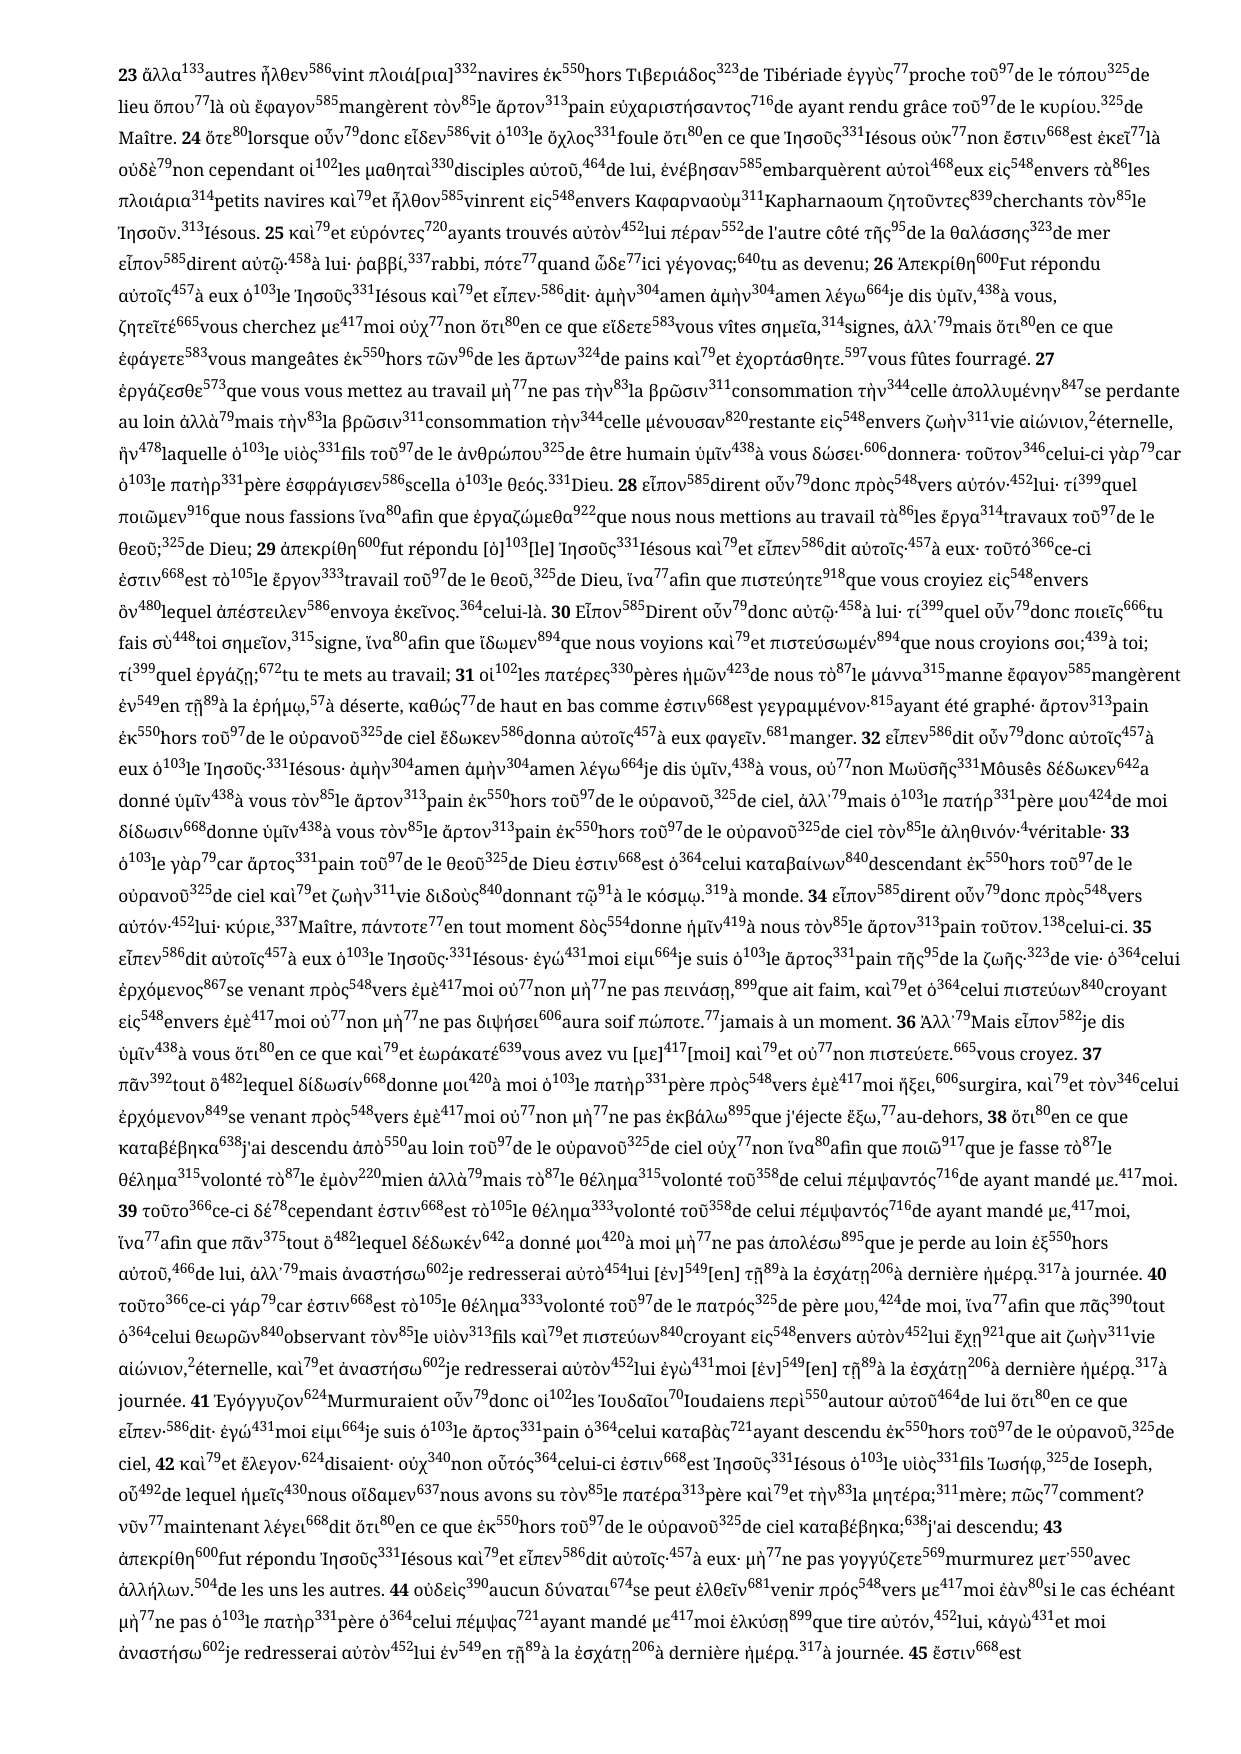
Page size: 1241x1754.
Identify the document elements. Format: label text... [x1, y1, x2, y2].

text 1 Μετὰ548Après ταῦτα347ces-ci ἀπῆλθεν586éloigna ὁ103le Ἰησοῦς331Iésous πέραν552de l'autre côté τῆς95de la θαλάσσης323de mer τῆς95de la Γαλιλαίας323de Galilée τῆς95de la Τιβεριάδος.323de Tibériade. 2 ἠκολούθει625suivait δὲ78cependant αὐτῷ458à lui ὄχλος331foule πολύς,287nombreux, ὅτι80en ce que ἐθεώρουν624observaient τὰ86les σημεῖα314signes ἃ481lesquels ἐποίει625faisait ἐπὶ550sur τῶν357de ceux ἀσθενούντων.833de étants infirme. 3 ἀνῆλθεν586vint de bas en haut δὲ78cependant εἰς548envers τὸ87le ὄρος315montagne Ἰησοῦς331Iésous καὶ79et ἐκεῖ77là ἐκάθητο631se était assis μετὰ550avec τῶν96de les μαθητῶν324de disciples αὐτοῦ.464de lui. 4 ἦν625était δὲ78cependant ἐγγὺς77proche τὸ105le πάσχα,333pâque, ἡ101la ἑορτὴ329fête τῶν96de les Ἰουδαίων.64de Ioudaiens. 5 Ἐπάρας721Ayant surélevé οὖν79donc τοὺς244les ὀφθαλμοὺς312yeux ὁ103le Ἰησοῦς331Iésous καὶ79et θεασάμενος740se ayant contemplé ὅτι80en ce que πολὺς287nombreux ὄχλος331foule ἔρχεται674se vient πρὸς548vers αὐτὸν452lui λέγει668dit πρὸς548vers Φίλιππον·313Philippe· πόθεν77d'où? ἀγοράσωμεν894que nous achetions à l'agora ἄρτους312pains ἵνα80afin que φάγωσιν898que mangent οὗτοι;363ceux-ci; 6 τοῦτο348ce-ci δὲ78cependant ἔλεγεν625disait πειράζων840mettant en tentation αὐτόν·452lui· αὐτὸς469lui γὰρ79car ᾔδει659avait su τί399quel ἔμελλεν625imminait ποιεῖν.689faire. 7 ἀπεκρίθη600fut répondu αὐτῷ458à lui [ὁ]364[celui] Φίλιππος·331Philippe· διακοσίων192de deux cents δηναρίων326de deniers ἄρτοι330pains οὐκ77non ἀρκοῦσιν667suffisent αὐτοῖς457à eux ἵνα80afin que ἕκαστος390chacun βραχύ55court [τι]375[un quelconque] λάβῃ.899que prenne. 8 λέγει668dit αὐτῷ458à lui εἷς71un ἐκ550hors τῶν96de les μαθητῶν324de disciples αὐτοῦ,464de lui, Ἀνδρέας331André ὁ103le ἀδελφὸς331frère Σίμωνος325de Simon Πέτρου·325de Pierre· 9 ἔστιν668est παιδάριον333enfant petiot ὧδε77ici ὃς498lequel ἔχει668a πέντε178cinq ἄρτους312pains κριθίνους3d'orges καὶ79et δύο180deux ὀψάρια·314fretins· ἀλλὰ79mais ταῦτα365ces-ci τί412quel ἐστιν668est εἰς548envers τοσούτους;345aussi grands; 10 εἶπεν586dit ὁ103le Ἰησοῦς·331Iésous· ποιήσατε553faites τοὺς84les ἀνθρώπους312êtres humains ἀναπεσεῖν.681tomber de bas en haut. ἦν625était δὲ78cependant χόρτος331herbe πολὺς287nombreux ἐν549en τῷ91à le τόπῳ.319à lieu. ἀνέπεσαν585tombèrent de bas en haut οὖν79donc οἱ102les ἄνδρες330hommes τὸν85le ἀριθμὸν313nombre ὡς77comme πεντακισχίλιοι.70cinq mille. 11 ἔλαβεν586prit οὖν79donc τοὺς84les ἄρτους312pains ὁ103le Ἰησοῦς331Iésous καὶ79et εὐχαριστήσας721ayant rendu grâce διέδωκεν586distribua τοῖς351à ceux ἀνακειμένοις854à se couchants de bas en haut ὁμοίως77semblablement καὶ77aussi ἐκ550hors τῶν98de les ὀψαρίων326de fretins ὅσον482autant lequel ἤθελον.624voulaient. 12 ὡς80comme δὲ78cependant ἐνεπλήσθησαν,599furent rempli dans, λέγει668dit τοῖς90à les μαθηταῖς318à disciples αὐτοῦ·464de lui· συναγάγετε553menez ensemble τὰ86les περισσεύσαντα708ayants surabondés κλάσματα,314morceaux, ἵνα80afin que μή77ne pas τι392un quelconque ἀπόληται.905que se perde au loin. 13 συνήγαγον585menèrent ensemble οὖν79donc καὶ79et ἐγέμισαν585remplirent pleinement δώδεκα178douze κοφίνους312couffins κλασμάτων326de morceaux ἐκ550hors τῶν96de les πέντε190de cinq ἄρτων324de pains τῶν96de les κριθίνων15de d'orges ἃ499lesquels ἐπερίσσευσαν585surabondèrent τοῖς351à ceux βεβρωκόσιν.773à ayants dévorés. 14 Οἱ102Les οὖν79donc ἄνθρωποι330êtres humains ἰδόντες720ayants vus ὃ482lequel ἐποίησεν586fit σημεῖον315signe ἔλεγον624disaient ὅτι80en ce que οὗτός364celui-ci ἐστιν668est ἀληθῶς77vraiment ὁ103le προφήτης331prophète ὁ498celui ἐρχόμενος867se venant εἰς548envers τὸν85le κόσμον.313monde. 15 Ἰησοῦς331Iésous οὖν79donc γνοὺς721ayant connu ὅτι80en ce que μέλλουσιν667imminent ἔρχεσθαι690se venir καὶ79et ἁρπάζειν689ravir αὐτὸν452lui ἵνα80afin que ποιήσωσιν898que fassent βασιλέα,313roi, ἀνεχώρησεν586replaça πάλιν77de nouveau εἰς548envers τὸ87le ὄρος315montagne αὐτὸς542lui-même μόνος.132seul. 16 Ὡς80Comme δὲ78cependant ὀψία69tardive ἐγένετο592se devint κατέβησαν585descendirent οἱ102les μαθηταὶ330disciples αὐτοῦ464de lui ἐπὶ548sur τὴν83la θάλασσαν311mer 17 καὶ79et ἐμβάντες720ayants embarqués εἰς548envers πλοῖον315navire ἤρχοντο630se venaient πέραν552de l'autre côté τῆς95de la θαλάσσης323de mer εἰς548envers Καφαρναούμ.311Kapharnaoum. καὶ79et σκοτία329ténèbre ἤδη77déjà ἐγεγόνει659avait devenu καὶ79et οὔπω77non encore ἐληλύθει659avait venu πρὸς548vers αὐτοὺς451eux ὁ103le Ἰησοῦς,331Iésous, 18 ἥ101la τε79en outre θάλασσα329mer ἀνέμου325de vent μεγάλου16de grand πνέοντος834de soufflant διεγείρετο.636était réveillé. 19 ἐληλακότες782ayants propulsés οὖν79donc ὡς77comme σταδίους312stades εἴκοσι178vingt πέντε178cinq ἢ79ou τριάκοντα178trente θεωροῦσιν667observent τὸν85le Ἰησοῦν313Iésous περιπατοῦντα822piétinant autour ἐπὶ550sur τῆς95de la θαλάσσης323de mer καὶ79et ἐγγὺς77proche τοῦ99de le πλοίου327de navire γινόμενον,849se devenant, καὶ79et ἐφοβήθησαν.599furent effrayé. 20 ὁ469celui δὲ78cependant λέγει668dit αὐτοῖς·457à eux· ἐγώ431moi εἰμι·664je suis· μὴ77ne pas φοβεῖσθε.573que vous vous effrayez. 21 ἤθελον624voulaient οὖν79donc λαβεῖν681prendre αὐτὸν452lui εἰς548envers τὸ87le πλοῖον,315navire, καὶ79et εὐθέως77directement ἐγένετο592se devint τὸ105le πλοῖον333navire ἐπὶ550sur τῆς95de la γῆς323de terre εἰς548envers ἣν478laquelle ὑπῆγον.624dirigeaient en arrière. 22 Τῇ350à Celle ἐπαύριον77lendemain ὁ103le ὄχλος331foule ὁ364celui ἑστηκὼς783ayant dressé πέραν552de l'autre côté τῆς95de la θαλάσσης323de mer εἶδον585virent ὅτι80en ce que πλοιάριον333petit navire ἄλλο134autre οὐκ77non ἦν625était ἐκεῖ77là εἰ551si μὴ77ne pas ἓν73un καὶ79et ὅτι80en ce que οὐ77non συνεισῆλθεν586entra avec τοῖς90à les μαθηταῖς318à disciples αὐτοῦ464de lui ὁ103le Ἰησοῦς331Iésous εἰς548envers τὸ87le πλοῖον315navire ἀλλὰ79mais μόνοι131seuls οἱ102les μαθηταὶ330disciples αὐτοῦ464de lui ἀπῆλθον·585éloignèrent· 23 ἄλλα133autres ἦλθεν586vint πλοιά[ρια]332navires ἐκ550hors Τιβεριάδος323de Tibériade ἐγγὺς77proche τοῦ97de le τόπου325de lieu ὅπου77là où ἔφαγον585mangèrent τὸν85le ἄρτον313pain εὐχαριστήσαντος716de ayant rendu grâce τοῦ97de le κυρίου.325de Maître. 24 ὅτε80lorsque οὖν79donc εἶδεν586vit ὁ103le ὄχλος331foule ὅτι80en ce que Ἰησοῦς331Iésous οὐκ77non ἔστιν668est ἐκεῖ77là οὐδὲ79non cependant οἱ102les μαθηταὶ330disciples αὐτοῦ,464de lui, ἐνέβησαν585embarquèrent αὐτοὶ468eux εἰς548envers τὰ86les πλοιάρια314petits navires καὶ79et ἦλθον585vinrent εἰς548envers Καφαρναοὺμ311Kapharnaoum ζητοῦντες839cherchants τὸν85le Ἰησοῦν.313Iésous. 25 καὶ79et εὑρόντες720ayants trouvés αὐτὸν452lui πέραν552de l'autre côté τῆς95de la θαλάσσης323de mer εἶπον585dirent αὐτῷ·458à lui· ῥαββί,337rabbi, πότε77quand ὧδε77ici γέγονας;640tu as devenu; 26 Ἀπεκρίθη600Fut répondu αὐτοῖς457à eux ὁ103le Ἰησοῦς331Iésous καὶ79et εἶπεν·586dit· ἀμὴν304amen ἀμὴν304amen λέγω664je dis ὑμῖν,438à vous, ζητεῖτέ665vous cherchez με417moi οὐχ77non ὅτι80en ce que εἴδετε583vous vîtes σημεῖα,314signes, ἀλλ᾽79mais ὅτι80en ce que ἐφάγετε583vous mangeâtes ἐκ550hors τῶν96de les ἄρτων324de pains καὶ79et ἐχορτάσθητε.597vous fûtes fourragé. 27 ἐργάζεσθε573que vous vous mettez au travail μὴ77ne pas τὴν83la βρῶσιν311consommation τὴν344celle ἀπολλυμένην847se perdante au loin ἀλλὰ79mais τὴν83la βρῶσιν311consommation τὴν344celle μένουσαν820restante εἰς548envers ζωὴν311vie αἰώνιον,2éternelle, ἣν478laquelle ὁ103le υἱὸς331fils τοῦ97de le ἀνθρώπου325de être humain ὑμῖν438à vous δώσει·606donnera· τοῦτον346celui-ci γὰρ79car ὁ103le πατὴρ331père ἐσφράγισεν586scella ὁ103le θεός.331Dieu. 28 εἶπον585dirent οὖν79donc πρὸς548vers αὐτόν·452lui· τί399quel ποιῶμεν916que nous fassions ἵνα80afin que ἐργαζώμεθα922que nous nous mettions au travail τὰ86les ἔργα314travaux τοῦ97de le θεοῦ;325de Dieu; 29 ἀπεκρίθη600fut répondu [ὁ]103[le] Ἰησοῦς331Iésous καὶ79et εἶπεν586dit αὐτοῖς·457à eux· τοῦτό366ce-ci ἐστιν668est τὸ105le ἔργον333travail τοῦ97de le θεοῦ,325de Dieu, ἵνα77afin que πιστεύητε918que vous croyiez εἰς548envers ὃν480lequel ἀπέστειλεν586envoya ἐκεῖνος.364celui-là. 30 Εἶπον585Dirent οὖν79donc αὐτῷ·458à lui· τί399quel οὖν79donc ποιεῖς666tu fais σὺ448toi σημεῖον,315signe, ἵνα80afin que ἴδωμεν894que nous voyions καὶ79et πιστεύσωμέν894que nous croyions σοι;439à toi; τί399quel ἐργάζῃ;672tu te mets au travail; 31 οἱ102les πατέρες330pères ἡμῶν423de nous τὸ87le μάννα315manne ἔφαγον585mangèrent ἐν549en τῇ89à la ἐρήμῳ,57à déserte, καθώς77de haut en bas comme ἐστιν668est γεγραμμένον·815ayant été graphé· ἄρτον313pain ἐκ550hors τοῦ97de le οὐρανοῦ325de ciel ἔδωκεν586donna αὐτοῖς457à eux φαγεῖν.681manger. 32 εἶπεν586dit οὖν79donc αὐτοῖς457à eux ὁ103le Ἰησοῦς·331Iésous· ἀμὴν304amen ἀμὴν304amen λέγω664je dis ὑμῖν,438à vous, οὐ77non Μωϋσῆς331Môusês δέδωκεν642a donné ὑμῖν438à vous τὸν85le ἄρτον313pain ἐκ550hors τοῦ97de le οὐρανοῦ,325de ciel, ἀλλ᾽79mais ὁ103le πατήρ331père μου424de moi δίδωσιν668donne ὑμῖν438à vous τὸν85le ἄρτον313pain ἐκ550hors τοῦ97de le οὐρανοῦ325de ciel τὸν85le ἀληθινόν·4véritable· 33 ὁ103le γὰρ79car ἄρτος331pain τοῦ97de le θεοῦ325de Dieu ἐστιν668est ὁ364celui καταβαίνων840descendant ἐκ550hors τοῦ97de le οὐρανοῦ325de ciel καὶ79et ζωὴν311vie διδοὺς840donnant τῷ91à le κόσμῳ.319à monde. 34 εἶπον585dirent οὖν79donc πρὸς548vers αὐτόν·452lui· κύριε,337Maître, πάντοτε77en tout moment δὸς554donne ἡμῖν419à nous τὸν85le ἄρτον313pain τοῦτον.138celui-ci. 35 εἶπεν586dit αὐτοῖς457à eux ὁ103le Ἰησοῦς·331Iésous· ἐγώ431moi εἰμι664je suis ὁ103le ἄρτος331pain τῆς95de la ζωῆς·323de vie· ὁ364celui ἐρχόμενος867se venant πρὸς548vers ἐμὲ417moi οὐ77non μὴ77ne pas πεινάσῃ,899que ait faim, καὶ79et ὁ364celui πιστεύων840croyant εἰς548envers ἐμὲ417moi οὐ77non μὴ77ne pas διψήσει606aura soif πώποτε.77jamais à un moment. 36 Ἀλλ᾽79Mais εἶπον582je dis ὑμῖν438à vous ὅτι80en ce que καὶ79et ἑωράκατέ639vous avez vu [με]417[moi] καὶ79et οὐ77non πιστεύετε.665vous croyez. 37 πᾶν392tout ὃ482lequel δίδωσίν668donne μοι420à moi ὁ103le πατὴρ331père πρὸς548vers ἐμὲ417moi ἥξει,606surgira, καὶ79et τὸν346celui ἐρχόμενον849se venant πρὸς548vers ἐμὲ417moi οὐ77non μὴ77ne pas ἐκβάλω895que j'éjecte ἔξω,77au-dehors, 38 ὅτι80en ce que καταβέβηκα638j'ai descendu ἀπὸ550au loin τοῦ97de le οὐρανοῦ325de ciel οὐχ77non ἵνα80afin que ποιῶ917que je fasse τὸ87le θέλημα315volonté τὸ87le ἐμὸν220mien ἀλλὰ79mais τὸ87le θέλημα315volonté τοῦ358de celui πέμψαντός716de ayant mandé με.417moi. 39 τοῦτο366ce-ci δέ78cependant ἐστιν668est τὸ105le θέλημα333volonté τοῦ358de celui πέμψαντός716de ayant mandé με,417moi, ἵνα77afin que πᾶν375tout ὃ482lequel δέδωκέν642a donné μοι420à moi μὴ77ne pas ἀπολέσω895que je perde au loin ἐξ550hors αὐτοῦ,466de lui, ἀλλ᾽79mais ἀναστήσω602je redresserai αὐτὸ454lui [ἐν]549[en] τῇ89à la ἐσχάτῃ206à dernière ἡμέρᾳ.317à journée. 40 τοῦτο366ce-ci γάρ79car ἐστιν668est τὸ105le θέλημα333volonté τοῦ97de le πατρός325de père μου,424de moi, ἵνα77afin que πᾶς390tout ὁ364celui θεωρῶν840observant τὸν85le υἱὸν313fils καὶ79et πιστεύων840croyant εἰς548envers αὐτὸν452lui ἔχῃ921que ait ζωὴν311vie αἰώνιον,2éternelle, καὶ79et ἀναστήσω602je redresserai αὐτὸν452lui ἐγὼ431moi [ἐν]549[en] τῇ89à la ἐσχάτῃ206à dernière ἡμέρᾳ.317à journée. 41 Ἐγόγγυζον624Murmuraient οὖν79donc οἱ102les Ἰουδαῖοι70Ioudaiens περὶ550autour αὐτοῦ464de lui ὅτι80en ce que εἶπεν·586dit· ἐγώ431moi εἰμι664je suis ὁ103le ἄρτος331pain ὁ364celui καταβὰς721ayant descendu ἐκ550hors τοῦ97de le οὐρανοῦ,325de ciel, 42 καὶ79et ἔλεγον·624disaient· οὐχ340non οὗτός364celui-ci ἐστιν668est Ἰησοῦς331Iésous ὁ103le υἱὸς331fils Ἰωσήφ,325de Ioseph, οὗ492de lequel ἡμεῖς430nous οἴδαμεν637nous avons su τὸν85le πατέρα313père καὶ79et τὴν83la μητέρα;311mère; πῶς77comment? νῦν77maintenant λέγει668dit ὅτι80en ce que ἐκ550hors τοῦ97de le οὐρανοῦ325de ciel καταβέβηκα;638j'ai descendu; 43 ἀπεκρίθη600fut répondu Ἰησοῦς331Iésous καὶ79et εἶπεν586dit αὐτοῖς·457à eux· μὴ77ne pas γογγύζετε569murmurez μετ᾽550avec ἀλλήλων.504de les uns les autres. 44 οὐδεὶς390aucun δύναται674se peut ἐλθεῖν681venir πρός548vers με417moi ἐὰν80si le cas échéant μὴ77ne pas ὁ103le πατὴρ331père ὁ364celui πέμψας721ayant mandé με417moi ἑλκύσῃ899que tire αὐτόν,452lui, κἀγὼ431et moi ἀναστήσω602je redresserai αὐτὸν452lui ἐν549en τῇ89à la ἐσχάτῃ206à dernière ἡμέρᾳ.317à journée. 45 ἔστιν668est γεγραμμένον815ayant été graphé ἐν549en τοῖς90à les προφήταις·318à prophètes· καὶ79et ἔσονται611se seront πάντες286tous διδακτοὶ70enseignés θεοῦ·325de Dieu· πᾶς390tout ὁ364celui ἀκούσας721ayant écouté παρὰ550à côté τοῦ97de le πατρὸς325de père καὶ79et μαθὼν721ayant appris ἔρχεται674se vient πρὸς548vers ἐμέ.417moi. 46 οὐχ77non ὅτι80en ce que τὸν85le πατέρα313père ἑώρακέν642a vu τις390un quelconque εἰ551si μὴ77ne pas ὁ364celui ὢν840étant παρὰ550à côté τοῦ97de le θεοῦ,325de Dieu, οὗτος364celui-ci ἑώρακεν642a vu τὸν85le πατέρα.313père. 47 Ἀμὴν304Amen ἀμὴν304amen λέγω664je dis ὑμῖν,438à vous, ὁ364celui πιστεύων840croyant ἔχει668a ζωὴν311vie αἰώνιον.2éternelle. 48 Ἐγώ431Moi εἰμι664je suis ὁ103le ἄρτος331pain τῆς95de la ζωῆς.323de vie. 49 οἱ102les πατέρες330pères ὑμῶν441de vous ἔφαγον585mangèrent ἐν549en τῇ89à la ἐρήμῳ57à déserte τὸ87le μάννα315manne καὶ79et ἀπέθανον·585moururent loin· 50 οὗτός364celui-ci ἐστιν668est ὁ103le ἄρτος331pain ὁ364celui ἐκ550hors τοῦ97de le οὐρανοῦ325de ciel καταβαίνων,840descendant, ἵνα80afin que τις390un quelconque ἐξ550hors αὐτοῦ464de lui φάγῃ899que mange καὶ79et μὴ77ne pas ἀποθάνῃ.899que meure loin. 51 ἐγώ431moi εἰμι664je suis ὁ103le ἄρτος331pain ὁ364celui ζῶν840vivant ὁ364celui ἐκ550hors τοῦ97de le οὐρανοῦ325de ciel καταβάς·721ayant descendu· ἐάν80si le cas échéant τις390un quelconque φάγῃ899que mange ἐκ550hors τούτου150de celui-ci τοῦ97de le ἄρτου325de pain ζήσεται612se vivra εἰς548envers τὸν85le αἰῶνα,313ère, καὶ79et ὁ103le ἄρτος331pain δὲ78cependant ὃν480lequel ἐγὼ431moi δώσω602je donnerai ἡ101la σάρξ329chair μού424de moi ἐστιν668est ὑπὲρ550au-dessus τῆς95de la τοῦ97de le κόσμου325de monde ζωῆς.323de vie. 52 Ἐμάχοντο630Se bataillaient οὖν79donc πρὸς548vers ἀλλήλους501les uns les autres οἱ102les Ἰουδαῖοι70Ioudaiens λέγοντες·839disants· πῶς77comment? δύναται674se peut οὗτος364celui-ci ἡμῖν419à nous δοῦναι681donner τὴν83la σάρκα311chair [αὐτοῦ]464[de lui] φαγεῖν;681manger; 53 εἶπεν586dit οὖν79donc αὐτοῖς457à eux ὁ103le Ἰησοῦς·331Iésous· ἀμὴν304amen ἀμὴν304amen λέγω664je dis ὑμῖν,438à vous, ἐὰν80si le cas échéant μὴ77ne pas φάγητε896que vous mangiez τὴν83la σάρκα311chair τοῦ97de le υἱοῦ325de fils τοῦ97de le ἀνθρώπου325de être humain καὶ79et πίητε896que vous buviez αὐτοῦ464de lui τὸ87le αἷμα,315sang, οὐκ77non ἔχετε665vous avez ζωὴν311vie ἐν549en ἑαυτοῖς.519à vous-mêmes. 54 ὁ364celui τρώγων840rongeant μου424de moi τὴν83la σάρκα311chair καὶ79et πίνων840buvant μου424de moi τὸ87le αἷμα315sang ἔχει668a ζωὴν311vie αἰώνιον,2éternelle, κἀγὼ431et moi ἀναστήσω602je redresserai αὐτὸν452lui τῇ89à la ἐσχάτῃ206à dernière ἡμέρᾳ.317à journée. 55 ἡ101la γὰρ79car σάρξ329chair μου424de moi ἀληθής69vrai ἐστιν668est βρῶσις,329consommation, καὶ79et τὸ105le αἷμά333sang μου424de moi ἀληθής69vrai ἐστιν668est πόσις.329boisson. 56 ὁ364celui τρώγων840rongeant μου424de moi τὴν83la σάρκα311chair καὶ79et πίνων840buvant μου424de moi τὸ87le αἷμα315sang ἐν549en ἐμοὶ420à moi μένει668reste κἀγὼ431et moi ἐν549en αὐτῷ.458à lui. 57 καθὼς77de haut en bas comme ἀπέστειλέν586envoya με417moi ὁ103le ζῶν840vivant πατὴρ331père κἀγὼ431et moi ζῶ664je vis διὰ548par le fait de τὸν85le πατέρα,313père, καὶ77aussi ὁ364celui τρώγων840rongeant με417moi κἀκεῖνος364et celui-là ζήσει606vivra δι᾽548par le fait de ἐμέ.417moi. 58 οὗτός364celui-ci ἐστιν668est ὁ103le ἄρτος331pain ὁ364celui ἐξ550hors οὐρανοῦ325de ciel καταβάς,721ayant descendu, οὐ77non καθὼς77de haut en bas comme ἔφαγον585mangèrent οἱ102les πατέρες330pères καὶ79et ἀπέθανον·585moururent loin· ὁ364celui τρώγων840rongeant τοῦτον138celui-ci τὸν85le ἄρτον313pain ζήσει606vivra εἰς548envers τὸν85le αἰῶνα.313ère. 59 Ταῦτα347Ces-ci εἶπεν586dit ἐν549en συναγωγῇ317à synagogue διδάσκων840enseignant ἐν549en Καφαρναούμ.317à Kapharnaoum. 60 Πολλοὶ389Nombreux οὖν79donc ἀκούσαντες720ayants écoutés ἐκ550hors τῶν96de les μαθητῶν324de disciples αὐτοῦ464de lui εἶπαν·585dirent· σκληρός47dur ἐστιν668est ὁ103le λόγος331discours οὗτος·156celui-ci· τίς410quel δύναται674se peut αὐτοῦ464de lui ἀκούειν;689écouter; 61 εἰδὼς783ayant su δὲ78cependant ὁ103le Ἰησοῦς331Iésous ἐν549en ἑαυτῷ533à lui-même ὅτι80en ce que γογγύζουσιν667murmurent περὶ550autour τούτου360de ce-ci οἱ102les μαθηταὶ330disciples αὐτοῦ464de lui εἶπεν586dit αὐτοῖς·457à eux· τοῦτο366ce-ci ὑμᾶς436vous σκανδαλίζει;668scandalise; 62 ἐὰν80si le cas échéant οὖν79donc θεωρῆτε918que vous observiez τὸν85le υἱὸν313fils τοῦ97de le ἀνθρώπου325de être humain ἀναβαίνοντα822montant ὅπου80là où ἦν625était τὸ87le πρότερον;55plus avant; 63 τὸ105le πνεῦμά333souffle ἐστιν668est τὸ366ce ζῳοποιοῦν,842faisant être vivant, ἡ101la σὰρξ329chair οὐκ77non ὠφελεῖ668profite οὐδέν·375aucun· τὰ104les ῥήματα332oraux ἃ481lesquels ἐγὼ431moi λελάληκα638j'ai bavardé ὑμῖν438à vous πνεῦμά333souffle ἐστιν668est καὶ79et ζωή329vie ἐστιν.668est. 64 ἀλλ᾽79mais εἰσὶν667sont ἐξ550hors ὑμῶν441de vous τινες389des quelconques οἳ497lesquels οὐ77non πιστεύουσιν.667croient. ᾔδει659avait su γὰρ79car ἐξ550hors ἀρχῆς323de origine ὁ103le Ἰησοῦς331Iésous τίνες409quels εἰσὶν667sont οἱ363ceux μὴ77ne pas πιστεύοντες839croyants καὶ79et τίς410quel ἐστιν668est ὁ364celui παραδώσων765qui livrera αὐτόν.452lui. 65 καὶ79et ἔλεγεν·625disait· διὰ548par le fait de τοῦτο348ce-ci εἴρηκα638j'ai dit ὑμῖν438à vous ὅτι80en ce que οὐδεὶς390aucun δύναται674se peut ἐλθεῖν681venir πρός548vers με417moi ἐὰν80si le cas échéant μὴ77ne pas ᾖ921que soit δεδομένον815ayant été donné αὐτῷ458à lui ἐκ550hors τοῦ97de le πατρός.325de père. 66 Ἐκ550Hors τούτου360de ce-ci πολλοὶ389nombreux [ἐκ]550[hors] τῶν96de les μαθητῶν324de disciples αὐτοῦ464de lui ἀπῆλθον585éloignèrent εἰς548envers τὰ347ces ὀπίσω77derrière καὶ79et οὐκέτι77non plus μετ᾽550avec αὐτοῦ464de lui περιεπάτουν.624piétinaient autour. 67 εἶπεν586dit οὖν79donc ὁ103le Ἰησοῦς331Iésous τοῖς90à les δώδεκα·58à douze· μὴ340ne pas καὶ77aussi ὑμεῖς447vous θέλετε665vous voulez ὑπάγειν;689diriger en arrière; 68 ἀπεκρίθη600fut répondu αὐτῷ458à lui Σίμων331Simon Πέτρος·331Pierre· κύριε,337Maître, πρὸς548vers τίνα397quel ἀπελευσόμεθα;607nous nous éloignerons; ῥήματα314oraux ζωῆς323de vie αἰωνίου14de éternelle ἔχεις,666tu as, 69 καὶ79et ἡμεῖς430nous πεπιστεύκαμεν637nous avons cru καὶ79et ἐγνώκαμεν637nous avons connu ὅτι80en ce que σὺ448toi εἶ666tu es ὁ103le ἅγιος71saint τοῦ97de le θεοῦ.325de Dieu. 70 ἀπεκρίθη600fut répondu αὐτοῖς457à eux ὁ103le Ἰησοῦς·331Iésous· οὐκ340non ἐγὼ431moi ὑμᾶς436vous τοὺς84les δώδεκα52douze ἐξελεξάμην;588je m'élus; καὶ79et ἐξ550hors ὑμῶν441de vous εἷς71un διάβολός47diable ἐστιν.668est. 71 ἔλεγεν625disait δὲ78cependant τὸν85le Ἰούδαν313Iouda Σίμωνος325de Simon Ἰσκαριώτου·325de Iskariote· οὗτος364celui-ci γὰρ79car ἔμελλεν625imminait παραδιδόναι689livrer αὐτόν,452lui, εἷς71un ἐκ550hors τῶν96de les δώδεκα.64de douze. [118, 59, 1181, 1665]
